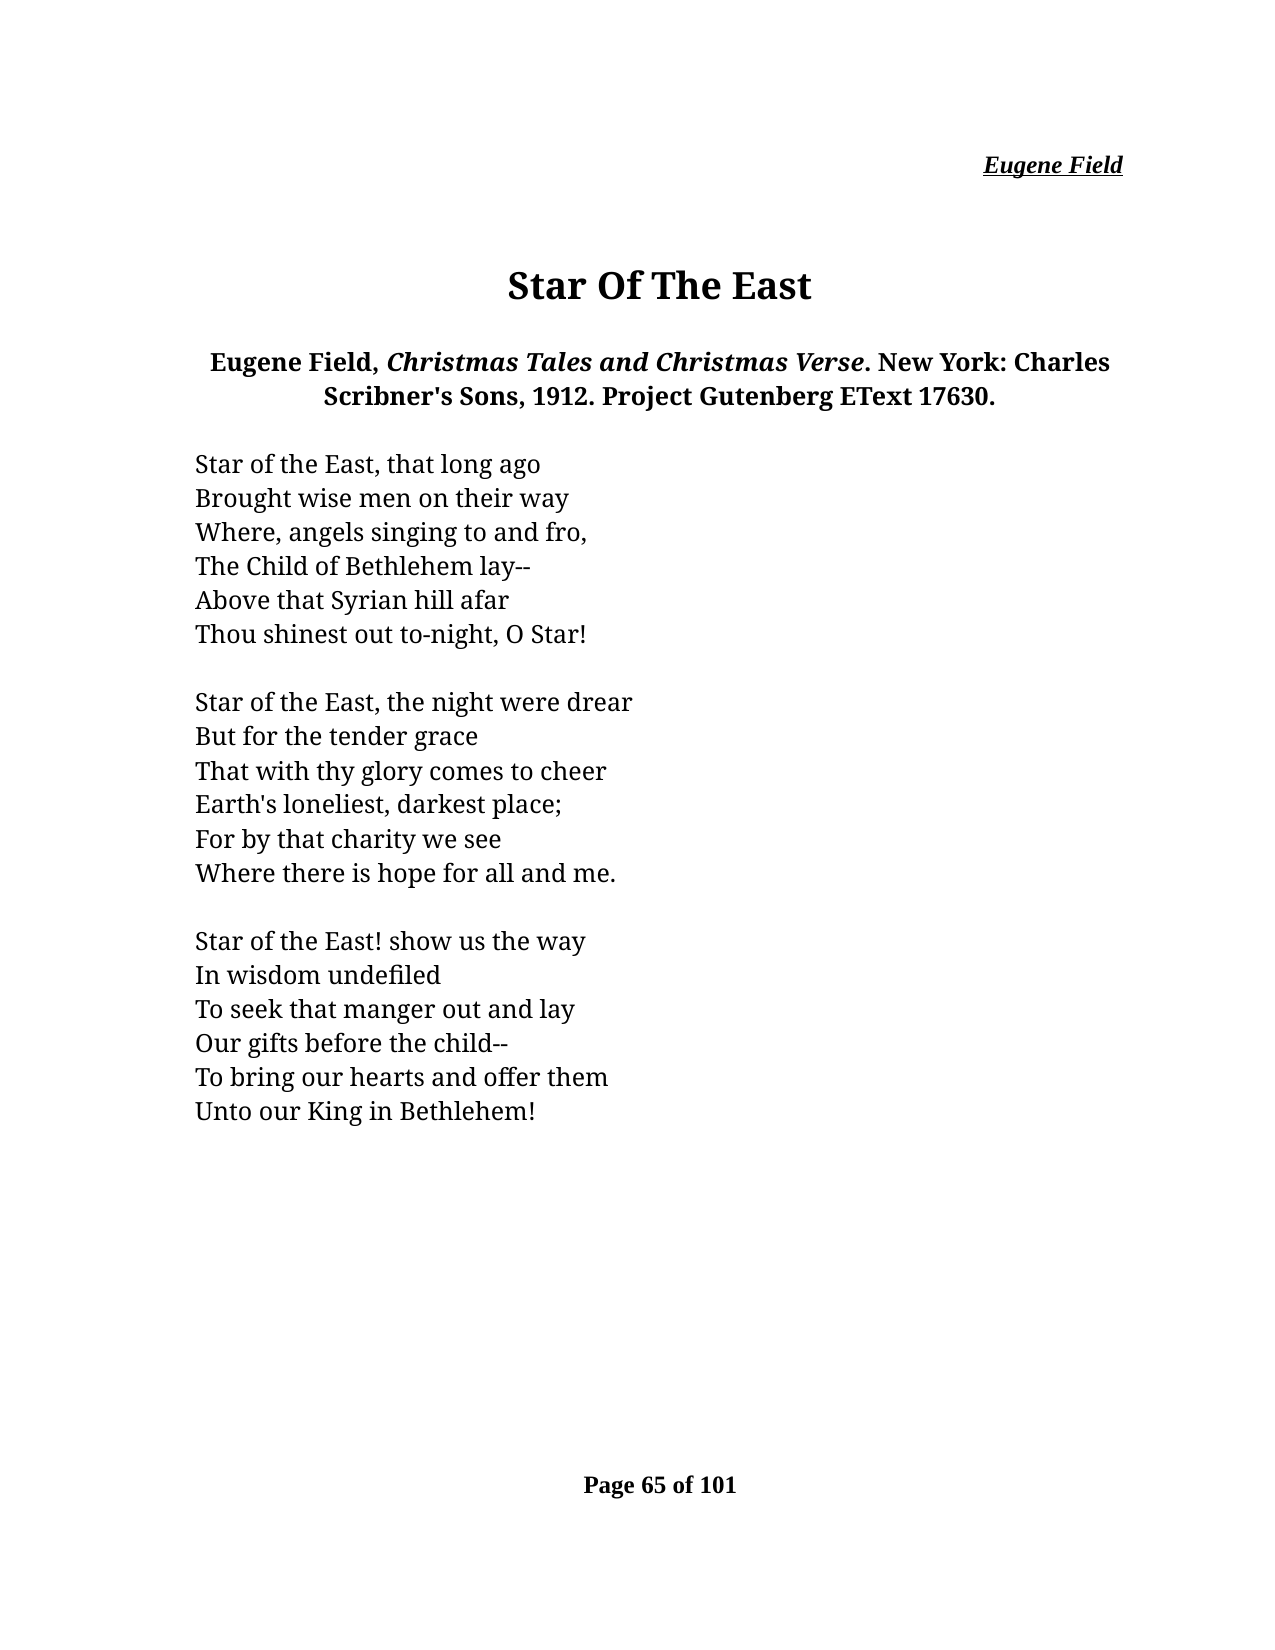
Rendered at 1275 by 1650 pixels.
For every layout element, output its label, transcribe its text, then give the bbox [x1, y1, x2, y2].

text Above that Syrian hill afar [195, 583, 1125, 617]
text That with thy glory comes to cheer [195, 753, 1125, 787]
text Star of the East, that long ago [195, 447, 1125, 481]
text For by that charity we see [195, 821, 1125, 855]
text Unto our King in Bethlehem! [195, 1094, 1125, 1128]
text Where, angels singing to and fro, [195, 515, 1125, 549]
text Star of the East! show us the way [195, 923, 1125, 957]
text Star of the East, the night were drear [195, 685, 1125, 719]
text To seek that manger out and lay [195, 992, 1125, 1026]
text To bring our hearts and offer them [195, 1060, 1125, 1094]
text Where there is hope for all and me. [195, 855, 1125, 889]
text Star Of The East [195, 259, 1125, 310]
text Our gifts before the child-- [195, 1026, 1125, 1060]
text But for the tender grace [195, 719, 1125, 753]
text Earth's loneliest, darkest place; [195, 787, 1125, 821]
text Eugene Field, Christmas Tales and Christmas Verse. New York: Charles Scribner's Sons, 1912. Project Gutenberg EText 17630. [195, 344, 1125, 412]
text Brought wise men on their way [195, 481, 1125, 515]
text Thou shinest out to-night, O Star! [195, 617, 1125, 651]
text The Child of Bethlehem lay-- [195, 549, 1125, 583]
text In wisdom undefiled [195, 957, 1125, 992]
